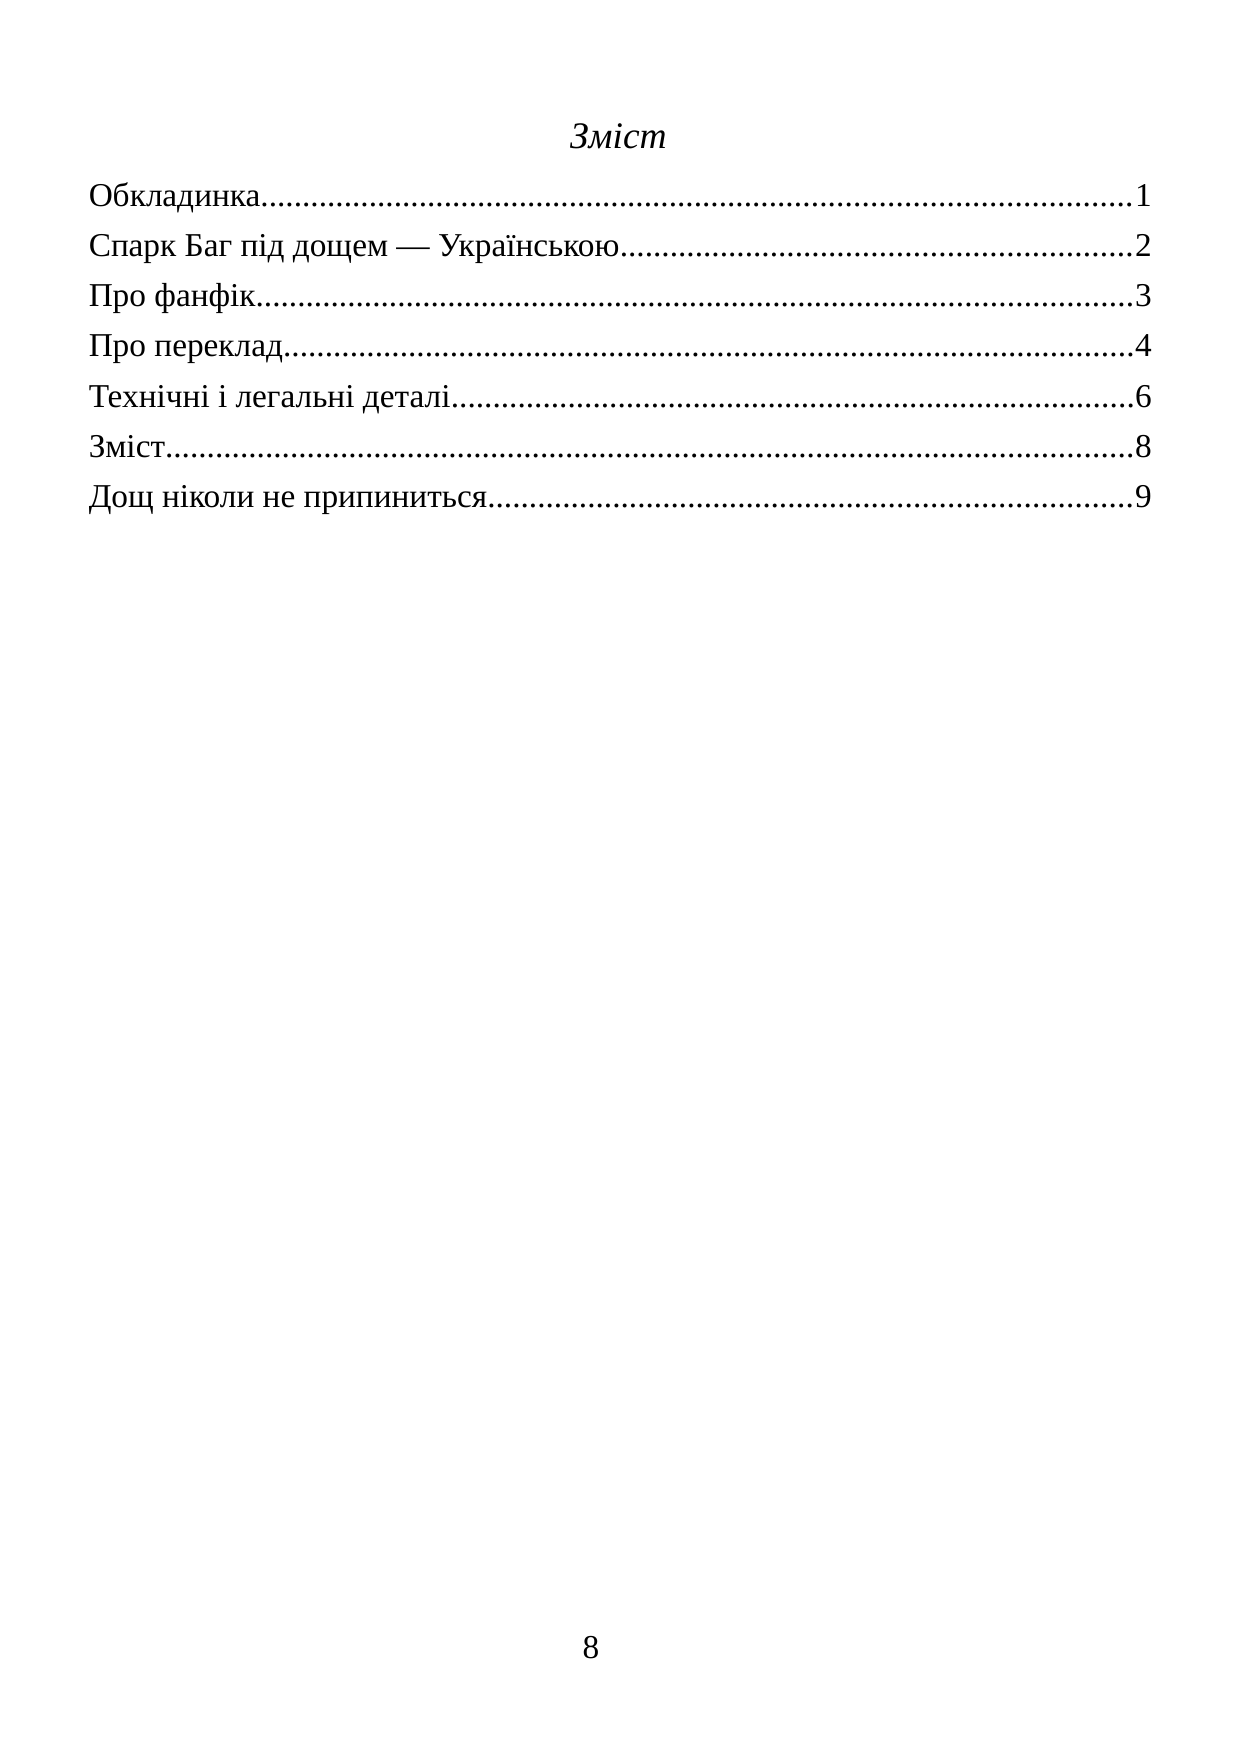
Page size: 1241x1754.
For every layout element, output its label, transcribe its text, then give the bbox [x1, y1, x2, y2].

subtitle Зміст [88, 113, 1152, 157]
text Зміст 8 [88, 426, 1152, 464]
text Про переклад 4 [88, 326, 1152, 364]
text Спарк Баг під дощем — Українською 2 [88, 225, 1152, 264]
text Про фанфік 3 [88, 276, 1152, 314]
text Обкладинка 1 [88, 175, 1152, 213]
text Дощ ніколи не припиниться 9 [88, 476, 1152, 515]
text Технічні і легальні деталі 6 [88, 376, 1152, 414]
